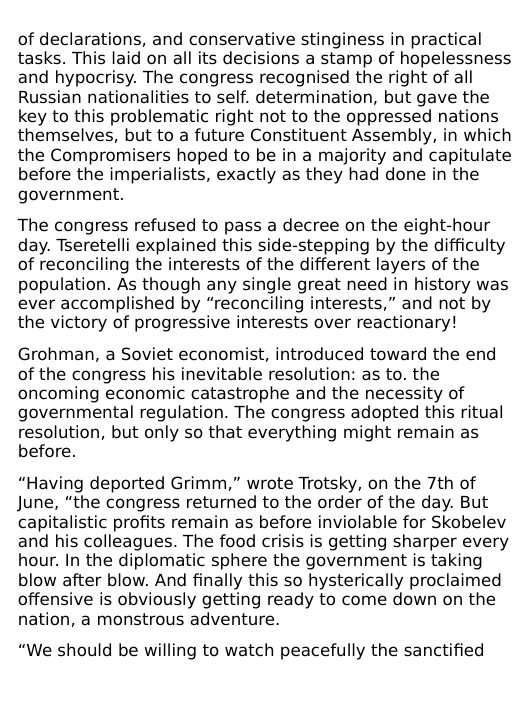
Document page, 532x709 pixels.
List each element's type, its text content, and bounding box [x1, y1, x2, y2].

text “We should be willing to watch peacefully the sanctified [18, 641, 514, 661]
text The congress refused to pass a decree on the eight-hour day. Tseretelli explained this side-stepping by the difficulty of reconciling the interests of the different layers of the population. As though any single great need in history was ever accomplished by “reconciling interests,” and not by the victory of progressive interests over reactionary! [18, 216, 514, 333]
text Grohman, a Soviet economist, introduced toward the end of the congress his inevitable resolution: as to. the oncoming economic catastrophe and the necessity of governmental regulation. The congress adopted this ritual resolution, but only so that everything might remain as before. [18, 345, 514, 461]
text “Having deported Grimm,” wrote Trotsky, on the 7th of June, “the congress returned to the order of the day. But capitalistic profits remain as before inviolable for Skobelev and his colleagues. The food crisis is getting sharper every hour. In the diplomatic sphere the government is taking blow after blow. And finally this so hysterically proclaimed offensive is obviously getting ready to come down on the nation, a monstrous adventure. [18, 474, 514, 629]
text of declarations, and conservative stinginess in practical tasks. This laid on all its decisions a stamp of hopelessness and hypocrisy. The congress recognised the right of all Russian nationalities to self. determination, but gave the key to this problematic right not to the oppressed nations themselves, but to a future Constituent Assembly, in which the Compromisers hoped to be in a majority and capitulate before the imperialists, exactly as they had done in the government. [18, 29, 514, 204]
